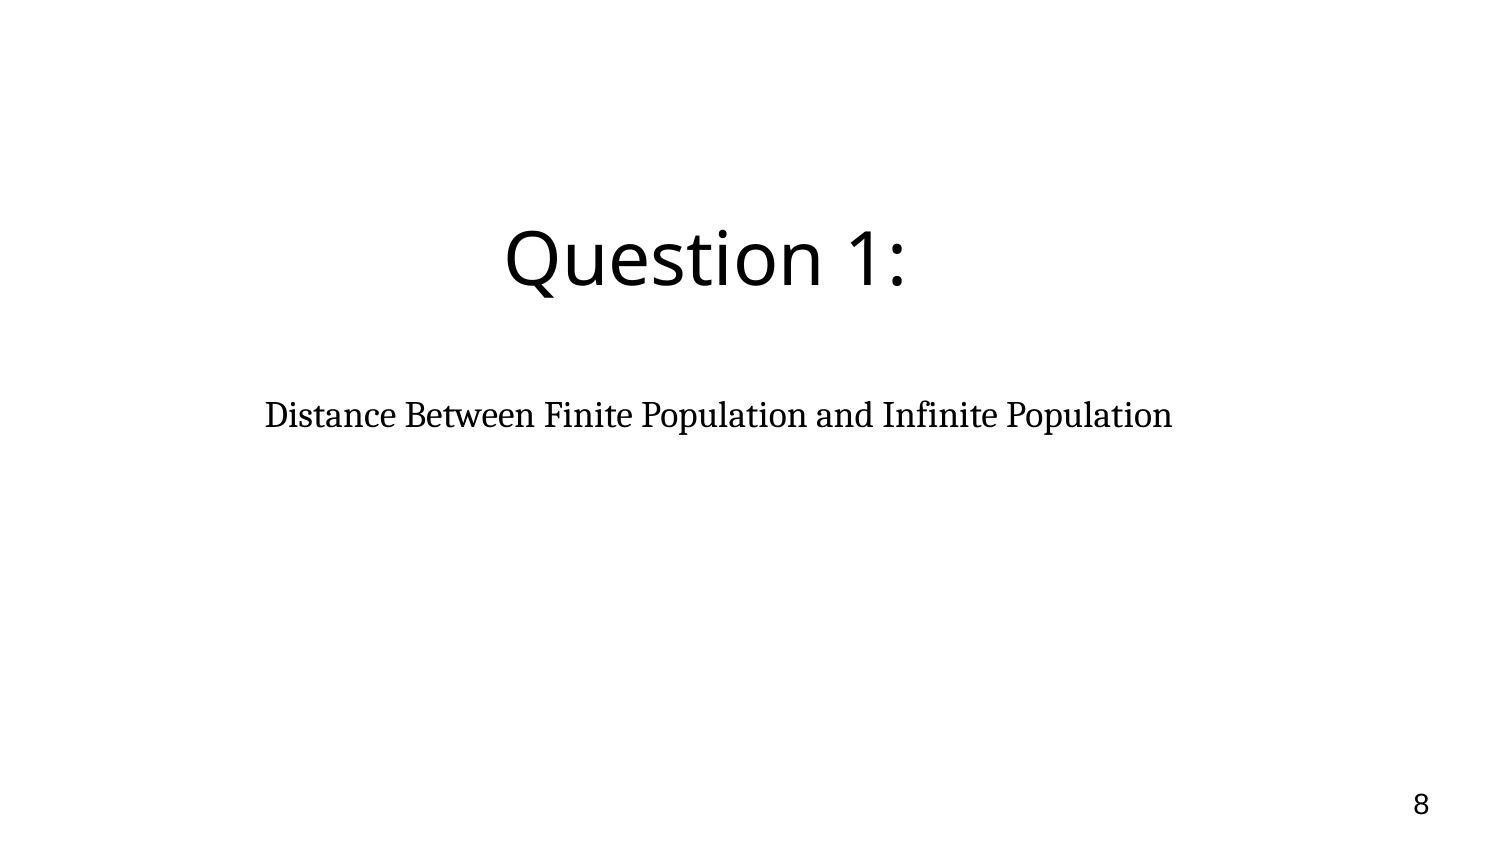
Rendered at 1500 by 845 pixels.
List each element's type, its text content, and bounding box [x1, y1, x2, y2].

subtitle Distance Between Finite Population and Infinite Population [45, 375, 1394, 447]
title Question 1: [31, 161, 1381, 316]
